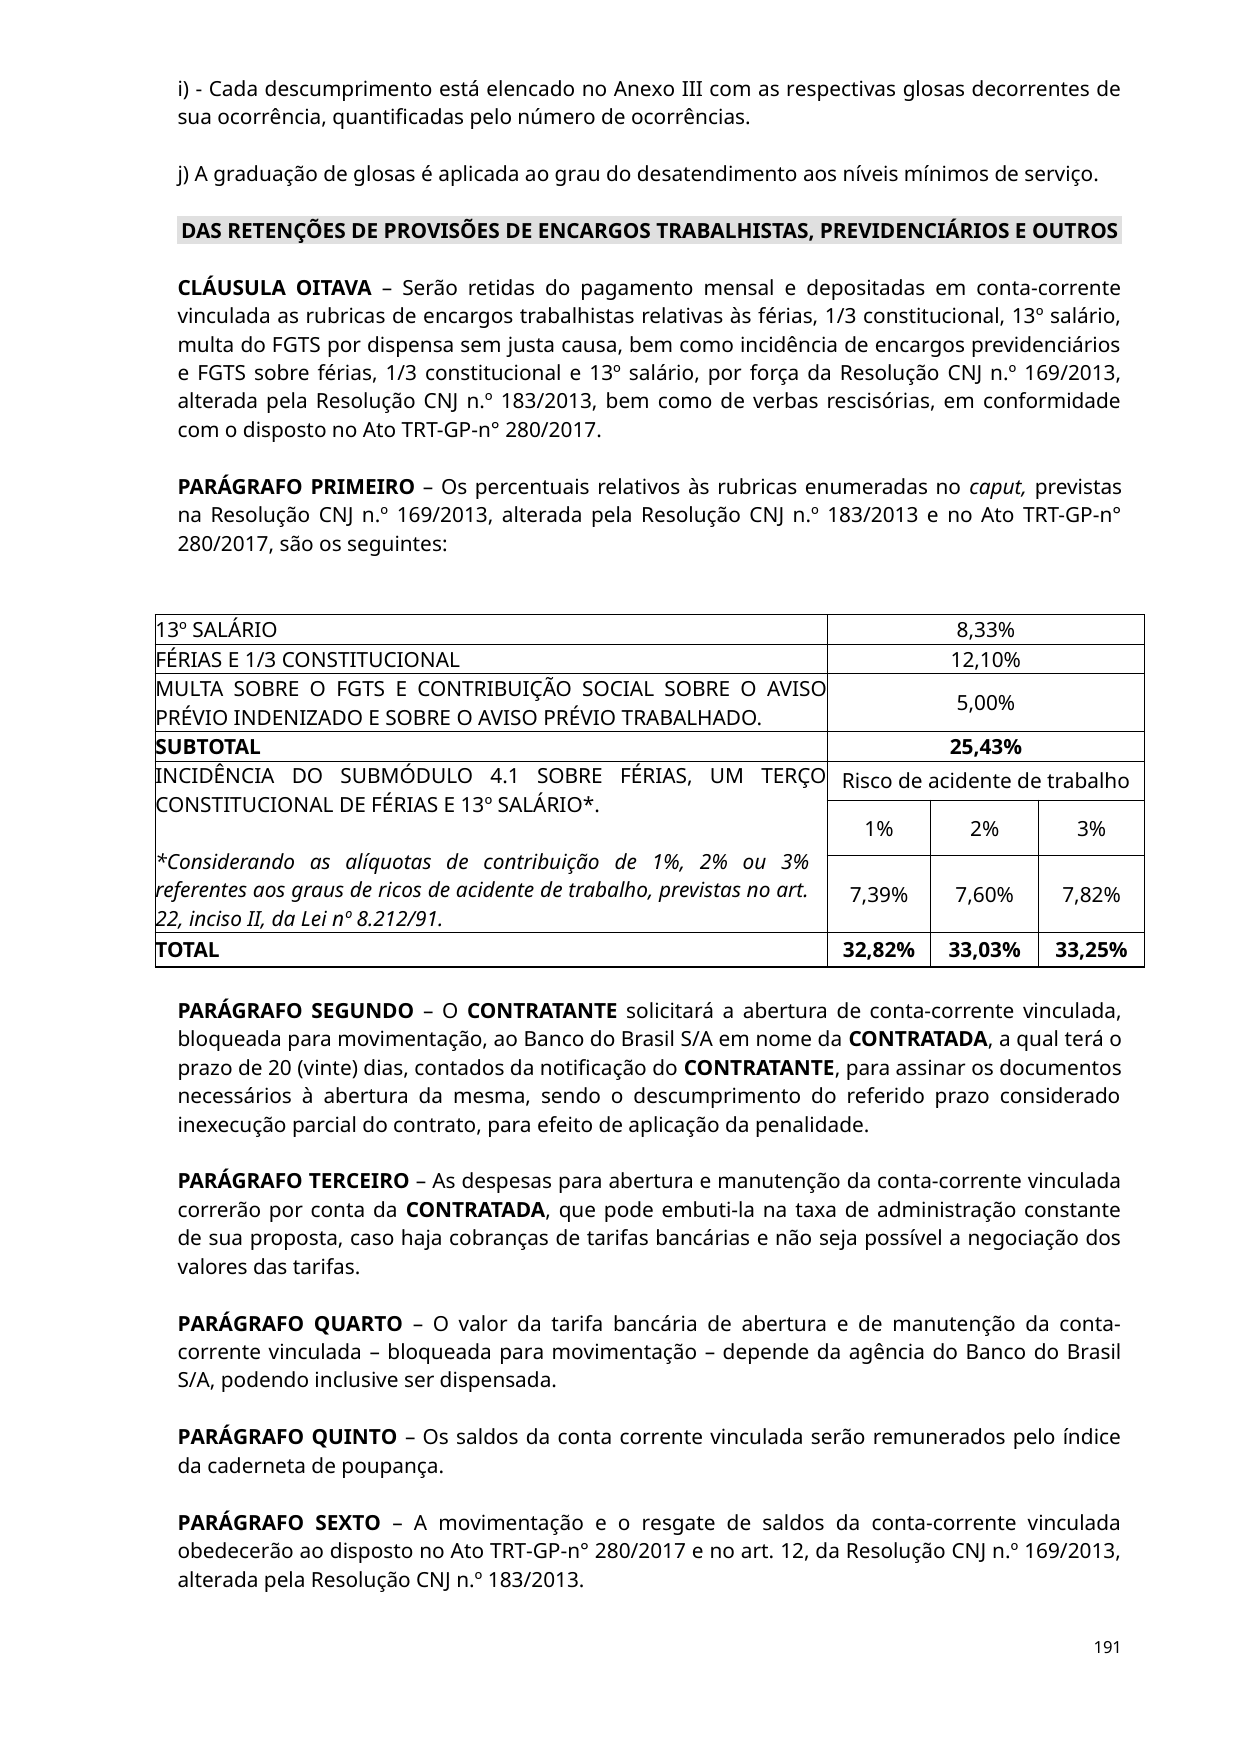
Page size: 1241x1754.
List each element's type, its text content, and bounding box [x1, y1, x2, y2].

table_cell 5,00% [828, 674, 1144, 731]
table_cell 33,25% [1039, 933, 1144, 966]
text PARÁGRAFO SEGUNDO – O CONTRATANTE solicitará a abertura de conta-corrente vinculada, bloqueada para movimentação, ao Banco do Brasil S/A em nome da CONTRATADA, a qual terá o prazo de 20 (vinte) dias, contados da notificação do CONTRATANTE, para assinar os documentos necessários à abertura da mesma, sendo o descumprimento do referido prazo considerado inexecução parcial do contrato, para efeito de aplicação da penalidade. [177, 996, 1122, 1138]
table_cell 33,03% [931, 933, 1038, 966]
table_cell 7,39% [828, 856, 930, 932]
table_cell 25,43% [828, 732, 1144, 761]
table_cell 1% [828, 801, 930, 855]
table_cell 12,10% [828, 645, 1144, 673]
table_cell TOTAL [156, 933, 827, 966]
table_header 8,33% [828, 615, 1144, 644]
text PARÁGRAFO TERCEIRO – As despesas para abertura e manutenção da conta-corrente vinculada correrão por conta da CONTRATADA, que pode embuti-la na taxa de administração constante de sua proposta, caso haja cobranças de tarifas bancárias e não seja possível a negociação dos valores das tarifas. [177, 1167, 1122, 1280]
table_cell 7,82% [1039, 856, 1144, 932]
table_header 13º SALÁRIO [156, 615, 827, 644]
text PARÁGRAFO PRIMEIRO – Os percentuais relativos às rubricas enumeradas no caput, previstas na Resolução CNJ n.º 169/2013, alterada pela Resolução CNJ n.º 183/2013 e no Ato TRT-GP-n° 280/2017, são os seguintes: [177, 472, 1122, 557]
table_cell MULTA SOBRE O FGTS E CONTRIBUIÇÃO SOCIAL SOBRE O AVISO PRÉVIO INDENIZADO E SOBRE O AVISO PRÉVIO TRABALHADO. [156, 674, 827, 731]
text PARÁGRAFO SEXTO – A movimentação e o resgate de saldos da conta-corrente vinculada obedecerão ao disposto no Ato TRT-GP-n° 280/2017 e no art. 12, da Resolução CNJ n.º 169/2013, alterada pela Resolução CNJ n.º 183/2013. [177, 1508, 1122, 1593]
table_cell INCIDÊNCIA DO SUBMÓDULO 4.1 SOBRE FÉRIAS, UM TERÇO CONSTITUCIONAL DE FÉRIAS E 13º SALÁRIO*. *Considerando as alíquotas de contribuição de 1%, 2% ou 3% referentes aos graus de ricos de acidente de trabalho, previstas no art. 22, inciso II, da Lei nº 8.212/91. [156, 762, 827, 932]
table_cell 7,60% [931, 856, 1038, 932]
text CLÁUSULA OITAVA – Serão retidas do pagamento mensal e depositadas em conta-corrente vinculada as rubricas de encargos trabalhistas relativas às férias, 1/3 constitucional, 13º salário, multa do FGTS por dispensa sem justa causa, bem como incidência de encargos previdenciários e FGTS sobre férias, 1/3 constitucional e 13º salário, por força da Resolução CNJ n.º 169/2013, alterada pela Resolução CNJ n.º 183/2013, bem como de verbas rescisórias, em conformidade com o disposto no Ato TRT-GP-n° 280/2017. [177, 273, 1122, 443]
table_cell SUBTOTAL [156, 732, 827, 761]
text PARÁGRAFO QUARTO – O valor da tarifa bancária de abertura e de manutenção da conta-corrente vinculada – bloqueada para movimentação – depende da agência do Banco do Brasil S/A, podendo inclusive ser dispensada. [177, 1309, 1122, 1394]
table_cell 32,82% [828, 933, 930, 966]
table_cell 2% [931, 801, 1038, 855]
text DAS RETENÇÕES DE PROVISÕES DE ENCARGOS TRABALHISTAS, PREVIDENCIÁRIOS E OUTROS [177, 216, 1122, 244]
text i) - Cada descumprimento está elencado no Anexo III com as respectivas glosas decorrentes de sua ocorrência, quantificadas pelo número de ocorrências. [177, 74, 1122, 131]
text PARÁGRAFO QUINTO – Os saldos da conta corrente vinculada serão remunerados pelo índice da caderneta de poupança. [177, 1422, 1122, 1479]
table_cell 3% [1039, 801, 1144, 855]
table_cell Risco de acidente de trabalho [828, 762, 1144, 799]
table_cell FÉRIAS E 1/3 CONSTITUCIONAL [156, 645, 827, 673]
text j) A graduação de glosas é aplicada ao grau do desatendimento aos níveis mínimos de serviço. [177, 159, 1122, 188]
